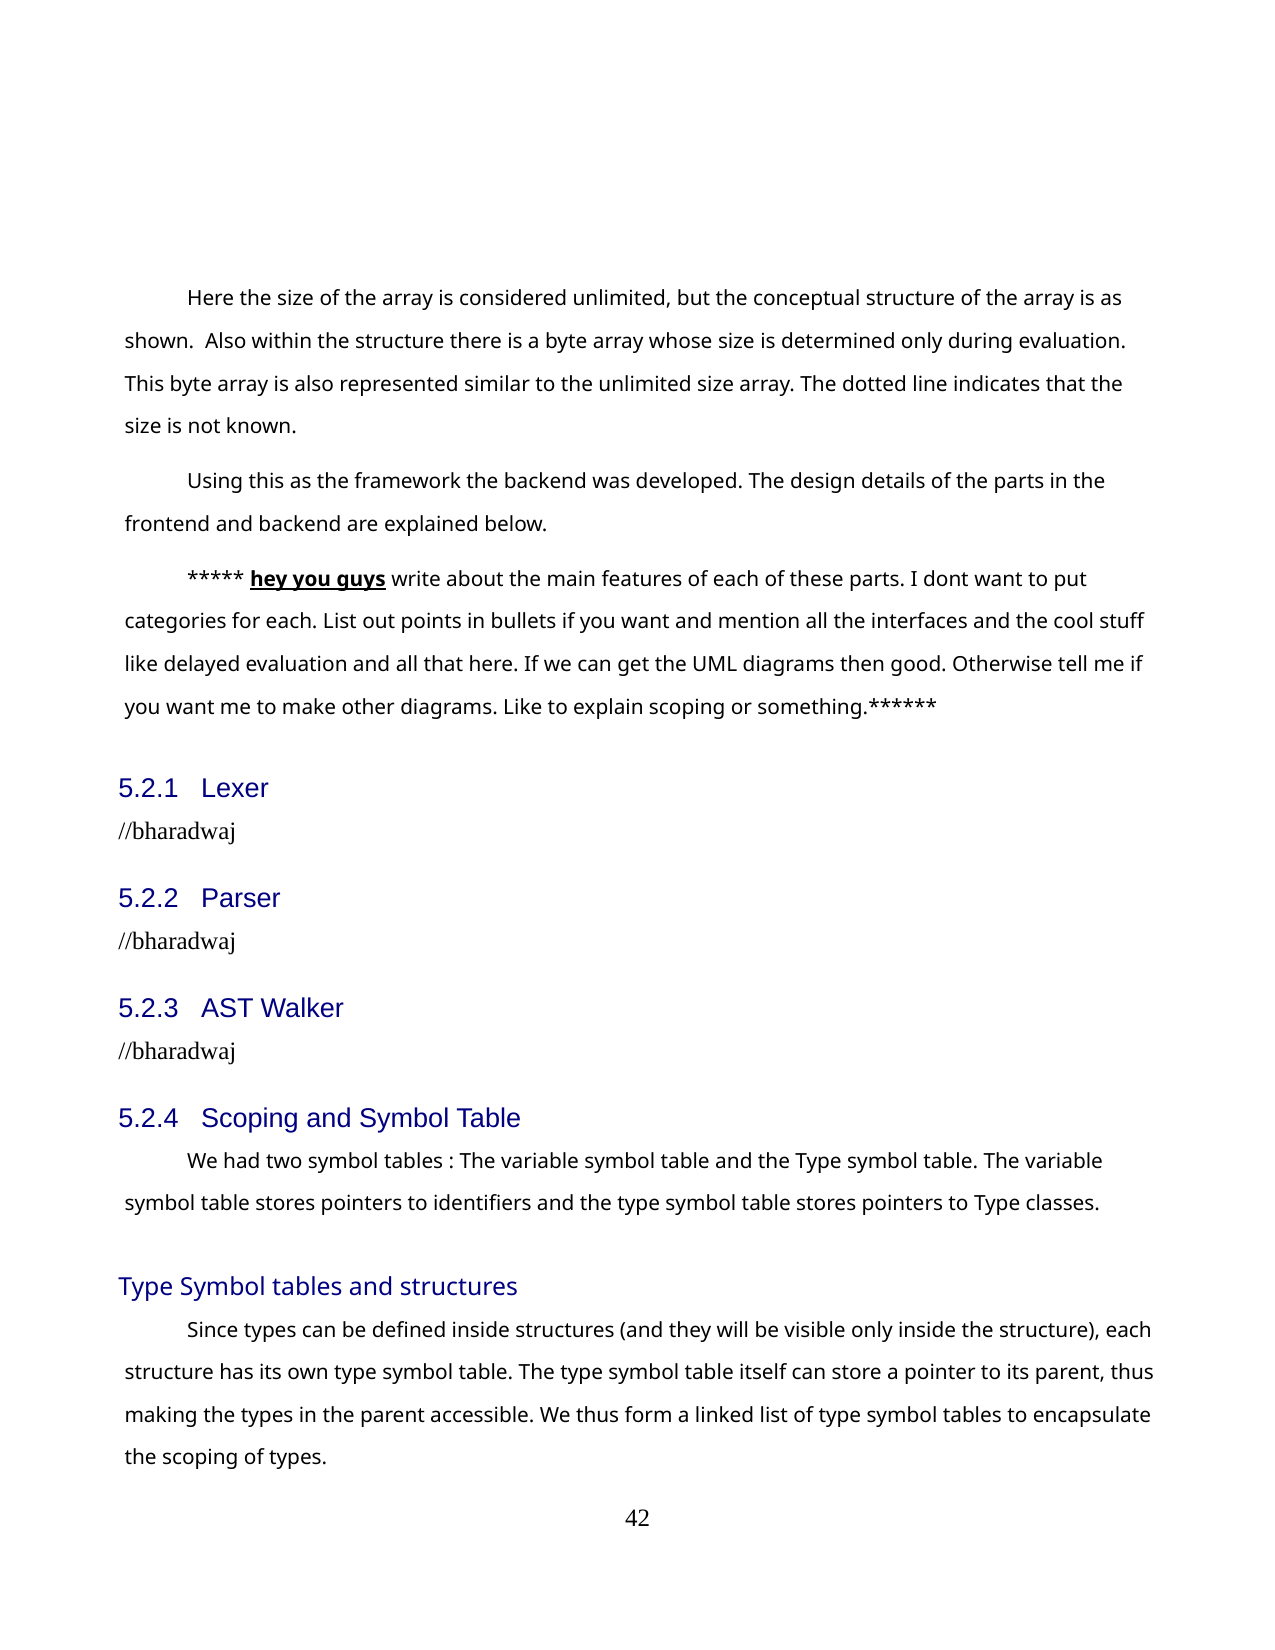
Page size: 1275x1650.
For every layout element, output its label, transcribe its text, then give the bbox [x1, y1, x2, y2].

text ***** hey you guys write about the main features of each of these parts. I dont want to put categories for each. List out points in bullets if you want and mention all the interfaces and the cool stuff like delayed evaluation and all that here. If we can get the UML diagrams then good. Otherwise tell me if you want me to make other diagrams. Like to explain scoping or something.****** [124, 564, 1157, 720]
subtitle Scoping and Symbol Table [118, 1102, 1157, 1133]
subtitle AST Walker [118, 992, 1157, 1023]
text Using this as the framework the backend was developed. The design details of the parts in the frontend and backend are explained below. [124, 466, 1157, 537]
text //bharadwaj [118, 1036, 1157, 1064]
text //bharadwaj [118, 926, 1157, 954]
text //bharadwaj [118, 816, 1157, 844]
text Here the size of the array is considered unlimited, but the conceptual structure of the array is as shown. Also within the structure there is a byte array whose size is determined only during evaluation. This byte array is also represented similar to the unlimited size array. The dotted line indicates that the size is not known. [124, 283, 1157, 440]
text We had two symbol tables : The variable symbol table and the Type symbol table. The variable symbol table stores pointers to identifiers and the type symbol table stores pointers to Type classes. [124, 1146, 1157, 1217]
subtitle Type Symbol tables and structures [118, 1268, 1157, 1302]
text Since types can be defined inside structures (and they will be visible only inside the structure), each structure has its own type symbol table. The type symbol table itself can store a pointer to its parent, thus making the types in the parent accessible. We thus form a linked list of type symbol tables to encapsulate the scoping of types. [124, 1315, 1157, 1471]
subtitle Parser [118, 882, 1157, 913]
subtitle Lexer [118, 772, 1157, 803]
